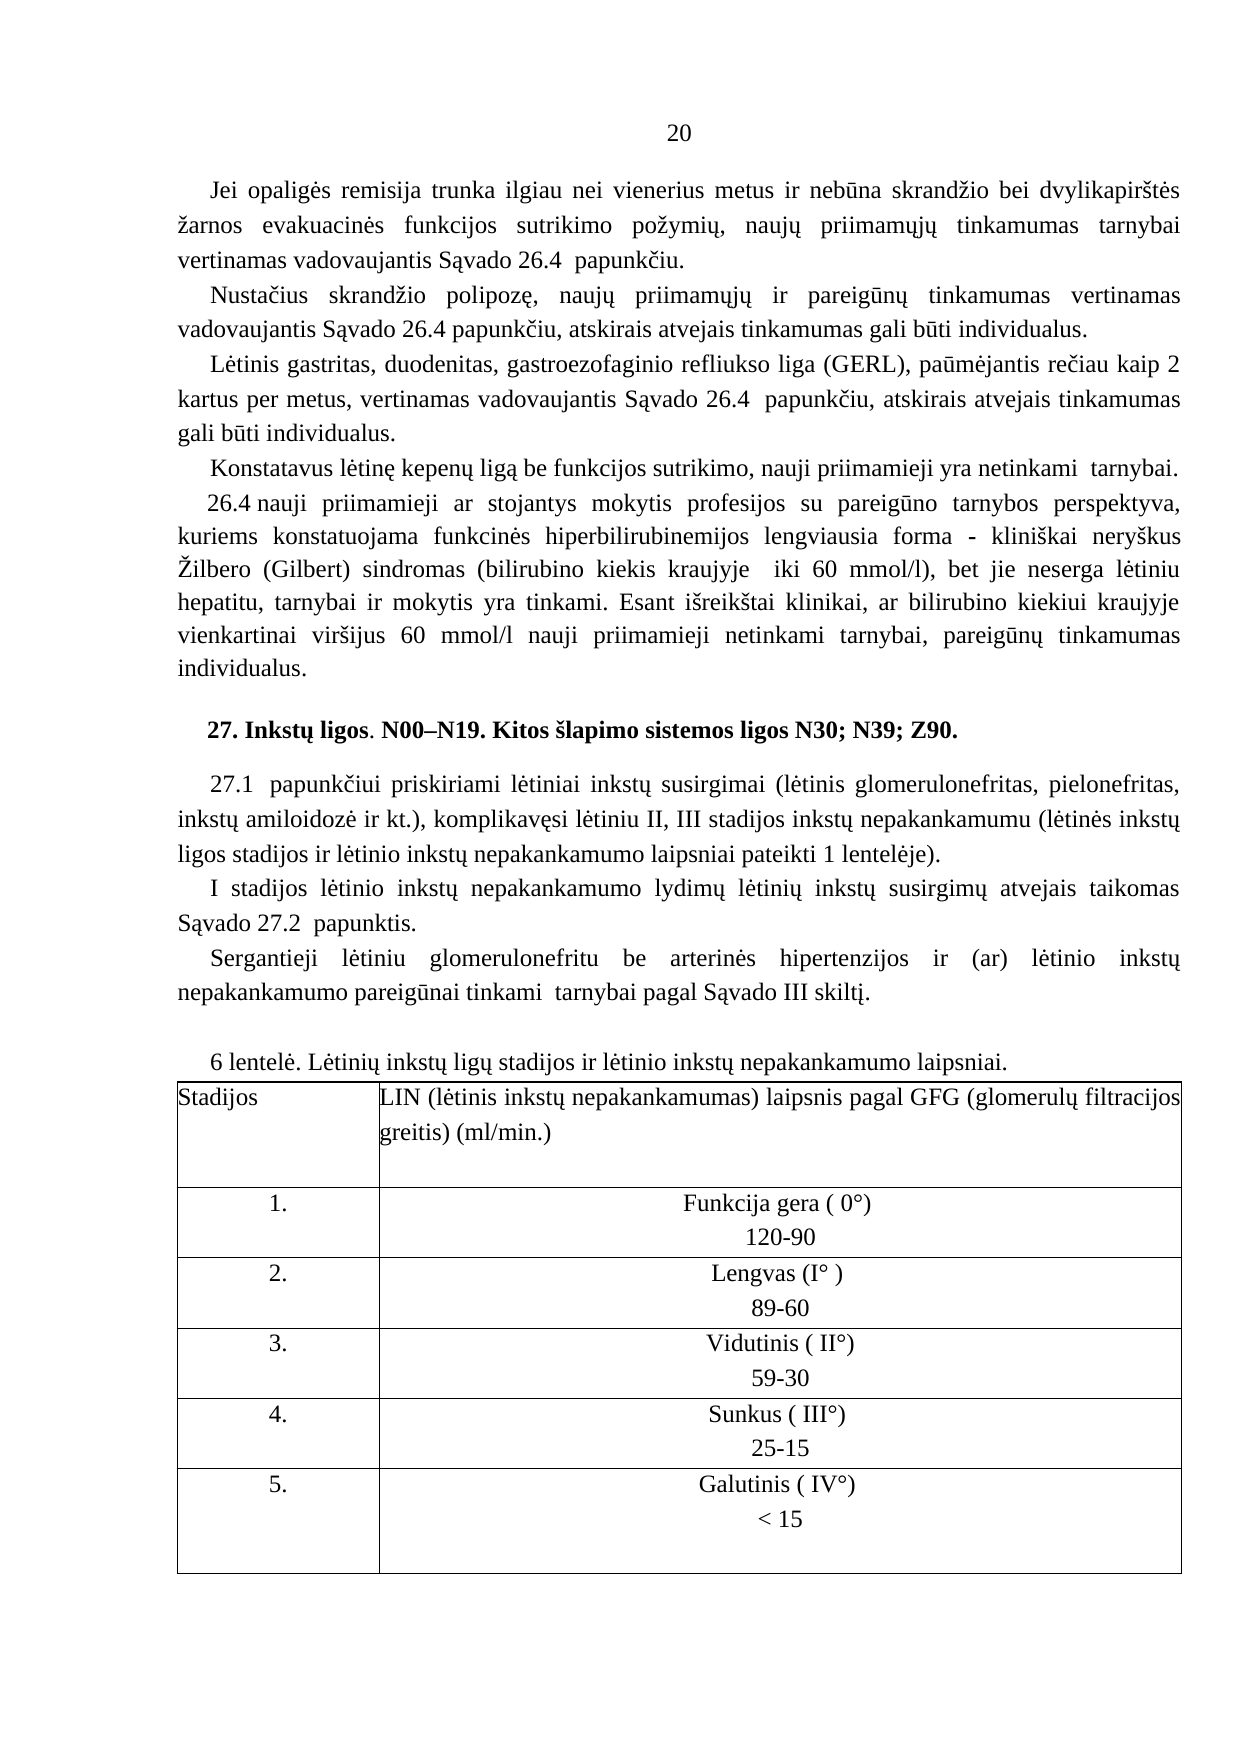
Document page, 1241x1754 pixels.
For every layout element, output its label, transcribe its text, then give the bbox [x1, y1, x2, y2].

text Nustačius skrandžio polipozę, naujų priimamųjų ir pareigūnų tinkamumas vertinamas vadovaujantis Sąvado 26.4 papunkčiu, atskirais atvejais tinkamumas gali būti individualus. [177, 280, 1181, 343]
table_cell Sunkus ( III°) 25-15 [380, 1399, 1181, 1468]
table_cell Vidutinis ( II°) 59-30 [380, 1329, 1181, 1398]
text 26.4 nauji priimamieji ar stojantys mokytis profesijos su pareigūno tarnybos perspektyva, kuriems konstatuojama funkcinės hiperbilirubinemijos lengviausia forma - kliniškai neryškus Žilbero (Gilbert) sindromas (bilirubino kiekis kraujyje iki 60 mmol/l), bet jie neserga lėtiniu hepatitu, tarnybai ir mokytis yra tinkami. Esant išreikštai klinikai, ar bilirubino kiekiui kraujyje vienkartinai viršijus 60 mmol/l nauji priimamieji netinkami tarnybai, pareigūnų tinkamumas individualus. [177, 488, 1181, 682]
text 27. Inkstų ligos. N00–N19. Kitos šlapimo sistemos ligos N30; N39; Z90. [177, 715, 1181, 743]
text Lėtinis gastritas, duodenitas, gastroezofaginio refliukso liga (GERL), paūmėjantis rečiau kaip 2 kartus per metus, vertinamas vadovaujantis Sąvado 26.4 papunkčiu, atskirais atvejais tinkamumas gali būti individualus. [177, 349, 1181, 447]
table_cell 3. [178, 1329, 379, 1398]
text Sergantieji lėtiniu glomerulonefritu be arterinės hipertenzijos ir (ar) lėtinio inkstų nepakankamumo pareigūnai tinkami tarnybai pagal Sąvado III skiltį. [177, 943, 1181, 1006]
table_header LIN (lėtinis inkstų nepakankamumas) laipsnis pagal GFG (glomerulų filtracijos greitis) (ml/min.) [380, 1083, 1181, 1187]
table_header Stadijos [178, 1083, 379, 1187]
text Konstatavus lėtinę kepenų ligą be funkcijos sutrikimo, nauji priimamieji yra netinkami tarnybai. [177, 453, 1181, 482]
text Jei opaligės remisija trunka ilgiau nei vienerius metus ir nebūna skrandžio bei dvylikapirštės žarnos evakuacinės funkcijos sutrikimo požymių, naujų priimamųjų tinkamumas tarnybai vertinamas vadovaujantis Sąvado 26.4 papunkčiu. [177, 176, 1181, 274]
table_cell Funkcija gera ( 0°) 120-90 [380, 1188, 1181, 1257]
text I stadijos lėtinio inkstų nepakankamumo lydimų lėtinių inkstų susirgimų atvejais taikomas Sąvado 27.2 papunktis. [177, 873, 1181, 937]
text 6 lentelė. Lėtinių inkstų ligų stadijos ir lėtinio inkstų nepakankamumo laipsniai. [177, 1047, 1181, 1076]
text 27.1 papunkčiui priskiriami lėtiniai inkstų susirgimai (lėtinis glomerulonefritas, pielonefritas, inkstų amiloidozė ir kt.), komplikavęsi lėtiniu II, III stadijos inkstų nepakankamumu (lėtinės inkstų ligos stadijos ir lėtinio inkstų nepakankamumo laipsniai pateikti 1 lentelėje). [177, 769, 1181, 867]
table_cell 2. [178, 1258, 379, 1327]
table_cell Galutinis ( IV°) < 15 [380, 1469, 1181, 1573]
table_cell 4. [178, 1399, 379, 1468]
table_cell Lengvas (I° ) 89-60 [380, 1258, 1181, 1327]
table_cell 1. [178, 1188, 379, 1257]
table_cell 5. [178, 1469, 379, 1573]
